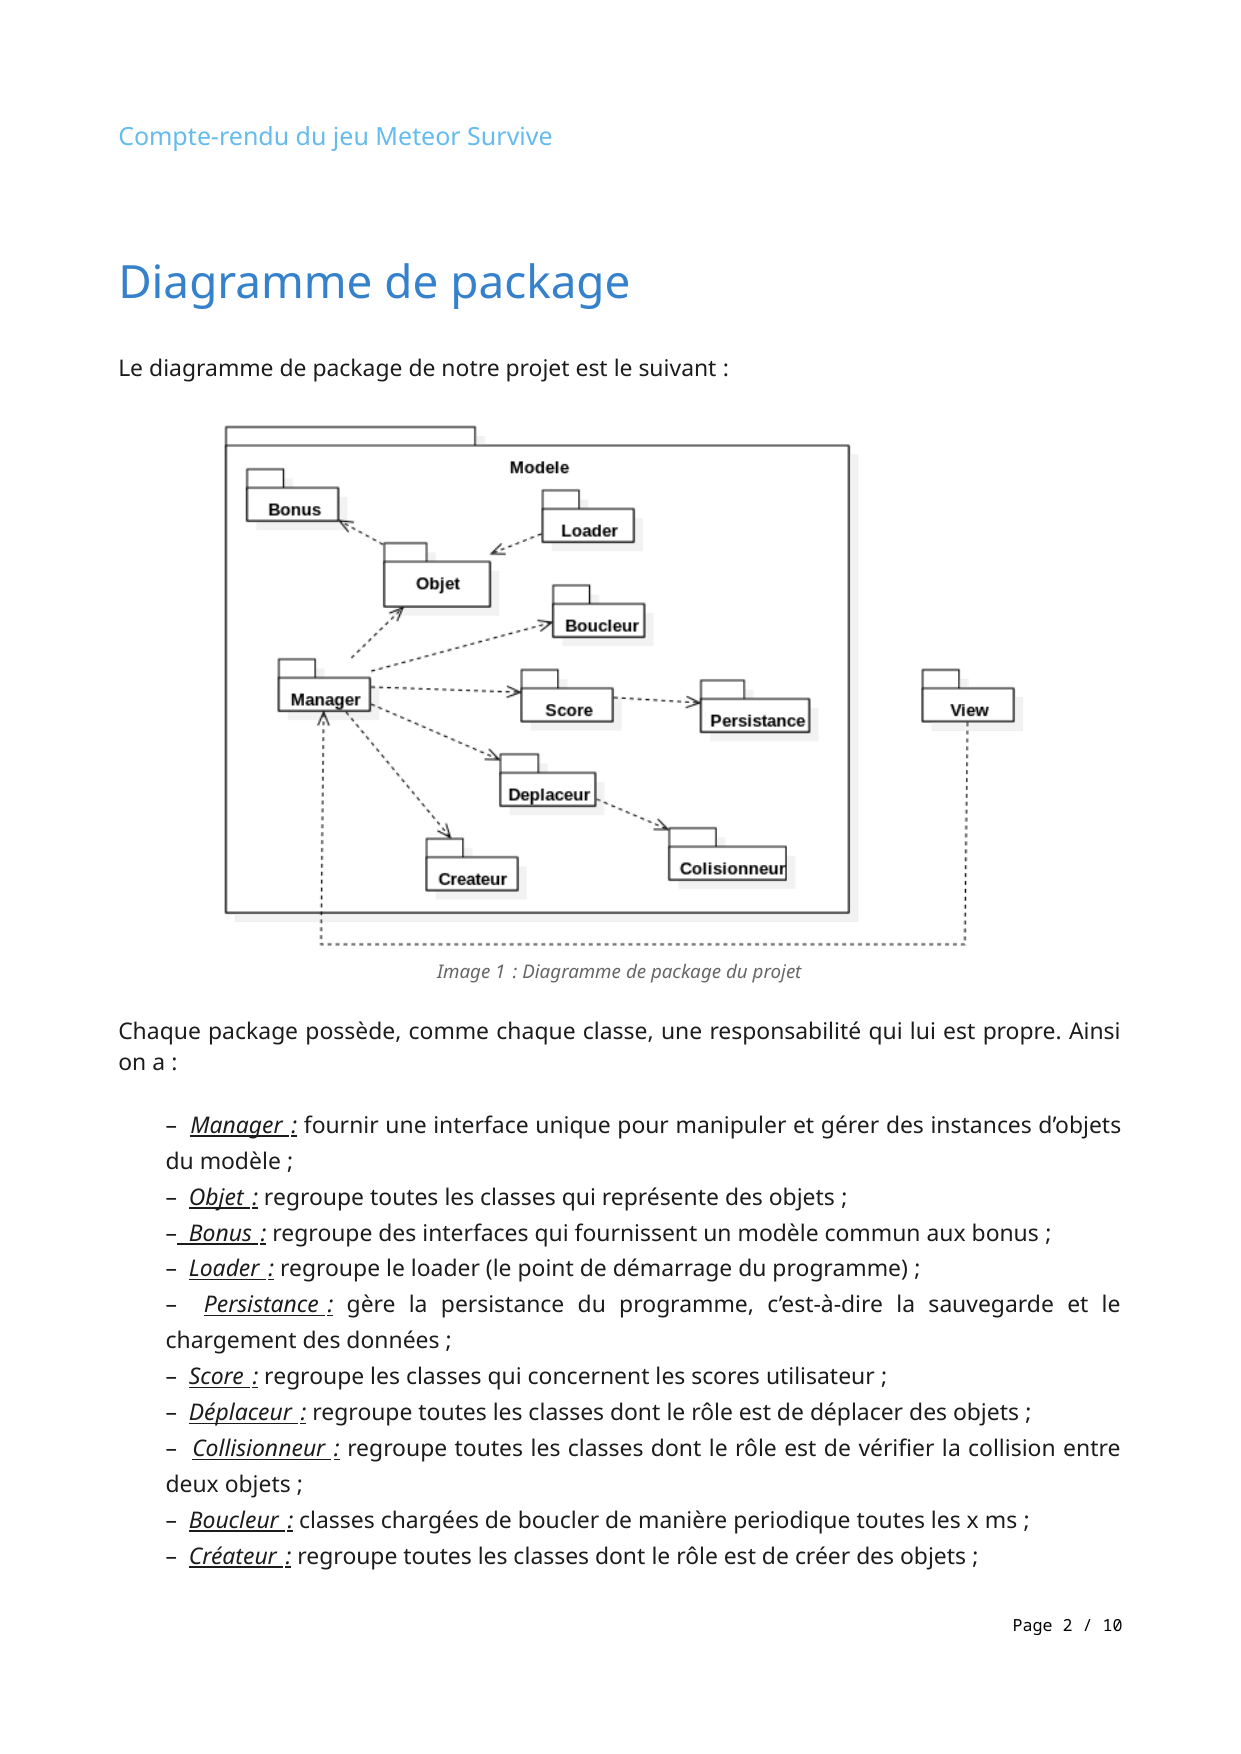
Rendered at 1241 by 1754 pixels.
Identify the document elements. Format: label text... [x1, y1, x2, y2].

text – Bonus : regroupe des interfaces qui fournissent un modèle commun aux bonus ; [165, 1216, 1122, 1248]
text Chaque package possède, comme chaque classe, une responsabilité qui lui est propre. Ainsi on a : [118, 1015, 1122, 1077]
text – Déplaceur : regroupe toutes les classes dont le rôle est de déplacer des objets ; [165, 1396, 1122, 1427]
text – Persistance : gère la persistance du programme, c’est-à-dire la sauvegarde et le chargement des données ; [165, 1288, 1122, 1356]
text – Score : regroupe les classes qui concernent les scores utilisateur ; [165, 1360, 1122, 1391]
text – Loader : regroupe le loader (le point de démarrage du programme) ; [165, 1252, 1122, 1284]
text – Collisionneur : regroupe toutes les classes dont le rôle est de vérifier la collision entre deux objets ; [165, 1432, 1122, 1499]
text – Manager : fournir une interface unique pour manipuler et gérer des instances d’objets du modèle ; [165, 1109, 1122, 1176]
text – Objet : regroupe toutes les classes qui représente des objets ; [165, 1181, 1122, 1212]
text Image 1 : Diagramme de package du projet [118, 959, 1122, 984]
text Le diagramme de package de notre projet est le suivant : [118, 352, 1122, 383]
text Diagramme de package [118, 250, 1122, 312]
picture [213, 414, 1027, 959]
text – Créateur : regroupe toutes les classes dont le rôle est de créer des objets ; [165, 1540, 1122, 1571]
text – Boucleur : classes chargées de boucler de manière periodique toutes les x ms ; [165, 1504, 1122, 1535]
